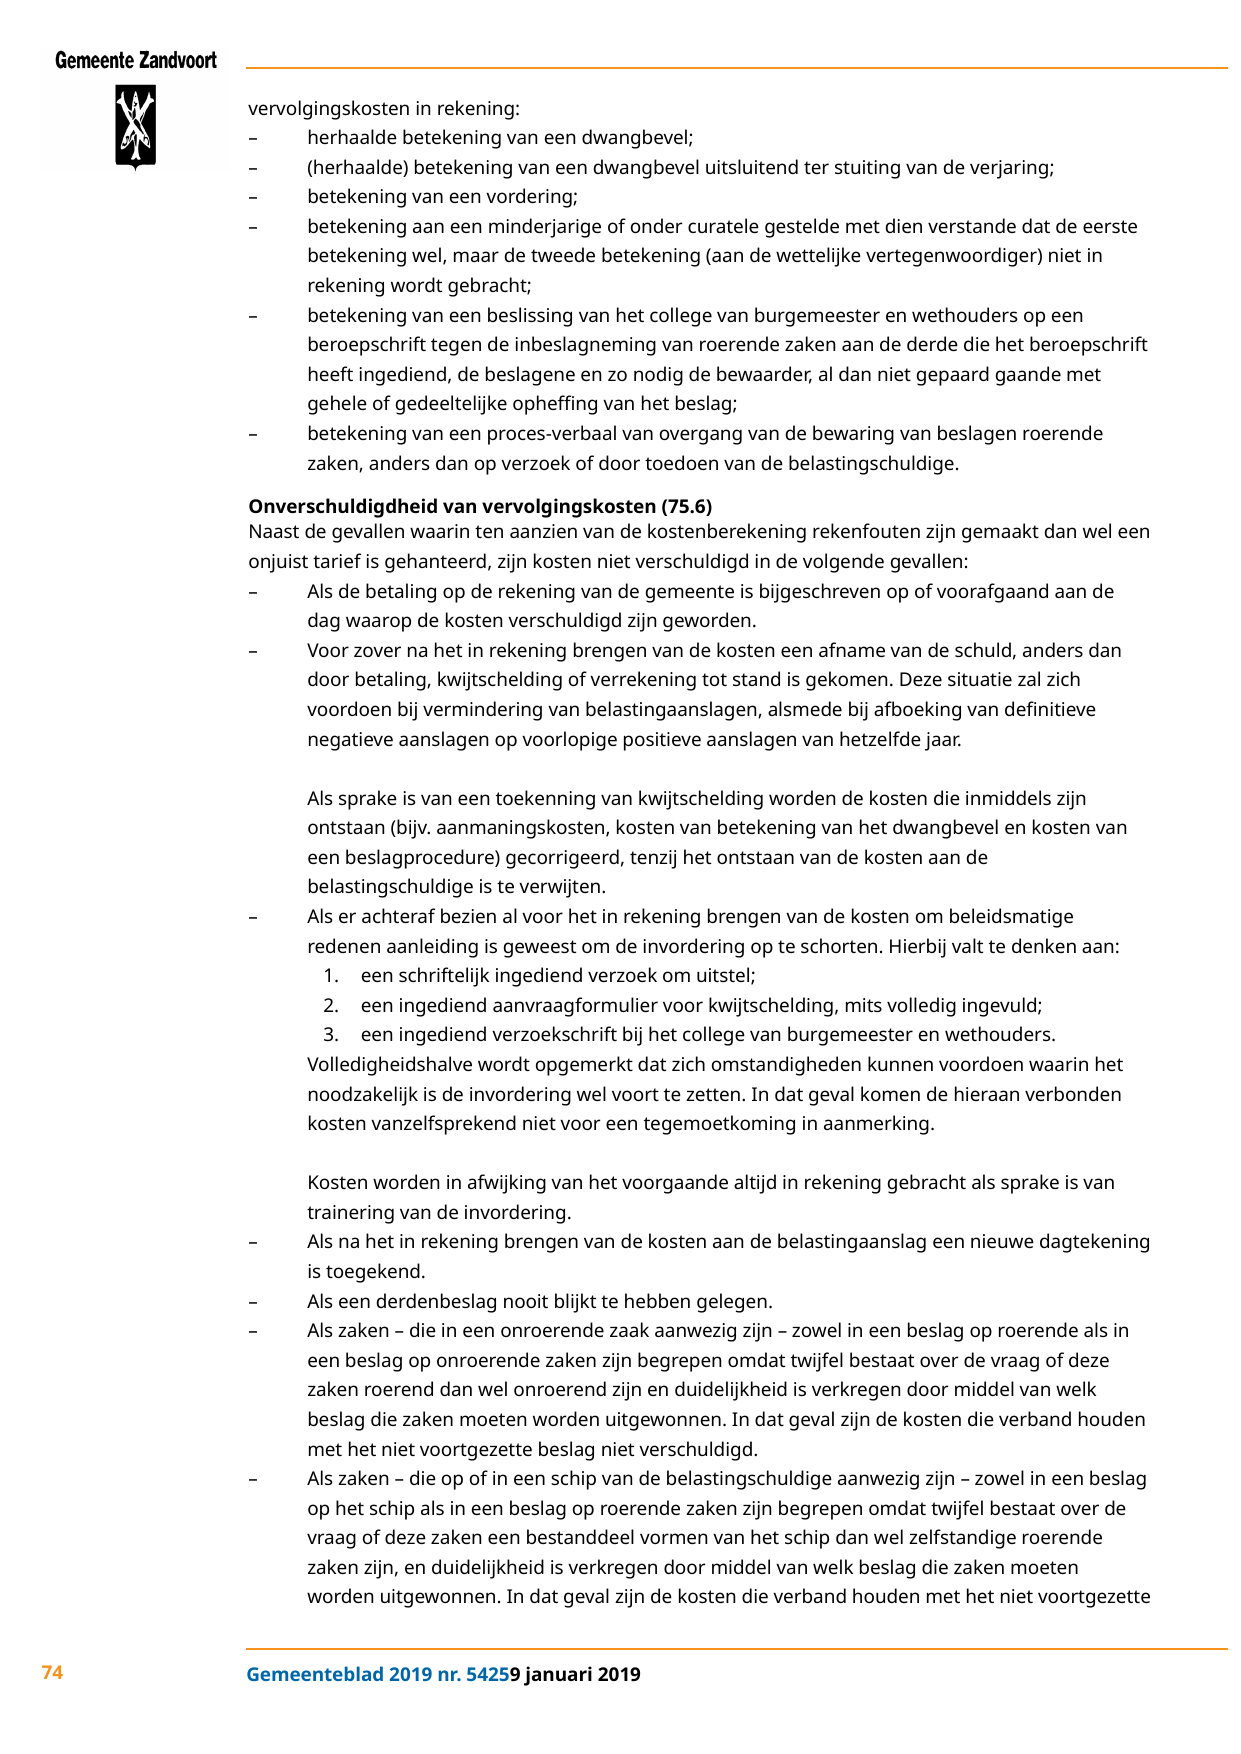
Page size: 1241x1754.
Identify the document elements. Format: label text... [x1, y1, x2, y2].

list een ingediend verzoekschrift bij het college van burgemeester en wethouders. [323, 1022, 1152, 1047]
list Als zaken – die in een onroerende zaak aanwezig zijn – zowel in een beslag op roerende als in een beslag op onroerende zaken zijn begrepen omdat twijfel bestaat over de vraag of deze zaken roerend dan wel onroerend zijn en duidelijkheid is verkregen door middel van welk beslag die zaken moeten worden uitgewonnen. In dat geval zijn de kosten die verband houden met het niet voortgezette beslag niet verschuldigd. [248, 1317, 1152, 1461]
list Kosten worden in afwijking van het voorgaande altijd in rekening gebracht als sprake is van trainering van de invordering. [248, 1169, 1152, 1225]
list een ingediend aanvraagformulier voor kwijtschelding, mits volledig ingevuld; [323, 992, 1152, 1018]
list Als er achteraf bezien al voor het in rekening brengen van de kosten om beleidsmatige redenen aanleiding is geweest om de invordering op te schorten. Hierbij valt te denken aan: [248, 903, 1152, 958]
list betekening van een beslissing van het college van burgemeester en wethouders op een beroepschrift tegen de inbeslagneming van roerende zaken aan de derde die het beroepschrift heeft ingediend, de beslagene en zo nodig de bewaarder, al dan niet gepaard gaande met gehele of gedeeltelijke opheffing van het beslag; [248, 302, 1152, 416]
list Volledigheidshalve wordt opgemerkt dat zich omstandigheden kunnen voordoen waarin het noodzakelijk is de invordering wel voort te zetten. In dat geval komen de hieraan verbonden kosten vanzelfsprekend niet voor een tegemoetkoming in aanmerking. [248, 1051, 1152, 1136]
picture [41, 47, 231, 172]
list herhaalde betekening van een dwangbevel; [248, 124, 1152, 150]
text Naast de gevallen waarin ten aanzien van de kostenberekening rekenfouten zijn gemaakt dan wel een onjuist tarief is gehanteerd, zijn kosten niet verschuldigd in de volgende gevallen: [248, 519, 1152, 574]
list Als sprake is van een toekenning van kwijtschelding worden de kosten die inmiddels zijn ontstaan (bijv. aanmaningskosten, kosten van betekening van het dwangbevel en kosten van een beslagprocedure) gecorrigeerd, tenzij het ontstaan van de kosten aan de belastingschuldige is te verwijten. [248, 785, 1152, 899]
list betekening aan een minderjarige of onder curatele gestelde met dien verstande dat de eerste betekening wel, maar de tweede betekening (aan de wettelijke vertegenwoordiger) niet in rekening wordt gebracht; [248, 213, 1152, 298]
text Onverschuldigdheid van vervolgingskosten (75.6) [248, 493, 1152, 519]
text vervolgingskosten in rekening: [248, 95, 1152, 121]
list betekening van een proces-verbaal van overgang van de bewaring van beslagen roerende zaken, anders dan op verzoek of door toedoen van de belastingschuldige. [248, 420, 1152, 476]
list Als na het in rekening brengen van de kosten aan de belastingaanslag een nieuwe dagtekening is toegekend. [248, 1229, 1152, 1284]
list Voor zover na het in rekening brengen van de kosten een afname van de schuld, anders dan door betaling, kwijtschelding of verrekening tot stand is gekomen. Deze situatie zal zich voordoen bij vermindering van belastingaanslagen, alsmede bij afboeking van definitieve negatieve aanslagen op voorlopige positieve aanslagen van hetzelfde jaar. [248, 637, 1152, 751]
list Als zaken – die op of in een schip van de belastingschuldige aanwezig zijn – zowel in een beslag op het schip als in een beslag op roerende zaken zijn begrepen omdat twijfel bestaat over de vraag of deze zaken een bestanddeel vormen van het schip dan wel zelfstandige roerende zaken zijn, en duidelijkheid is verkregen door middel van welk beslag die zaken moeten worden uitgewonnen. In dat geval zijn de kosten die verband houden met het niet voortgezette [248, 1465, 1152, 1609]
list Als de betaling op de rekening van de gemeente is bijgeschreven op of voorafgaand aan de dag waarop de kosten verschuldigd zijn geworden. [248, 578, 1152, 633]
list een schriftelijk ingediend verzoek om uitstel; [323, 962, 1152, 988]
list (herhaalde) betekening van een dwangbevel uitsluitend ter stuiting van de verjaring; [248, 154, 1152, 180]
list Als een derdenbeslag nooit blijkt te hebben gelegen. [248, 1288, 1152, 1313]
list betekening van een vordering; [248, 183, 1152, 209]
